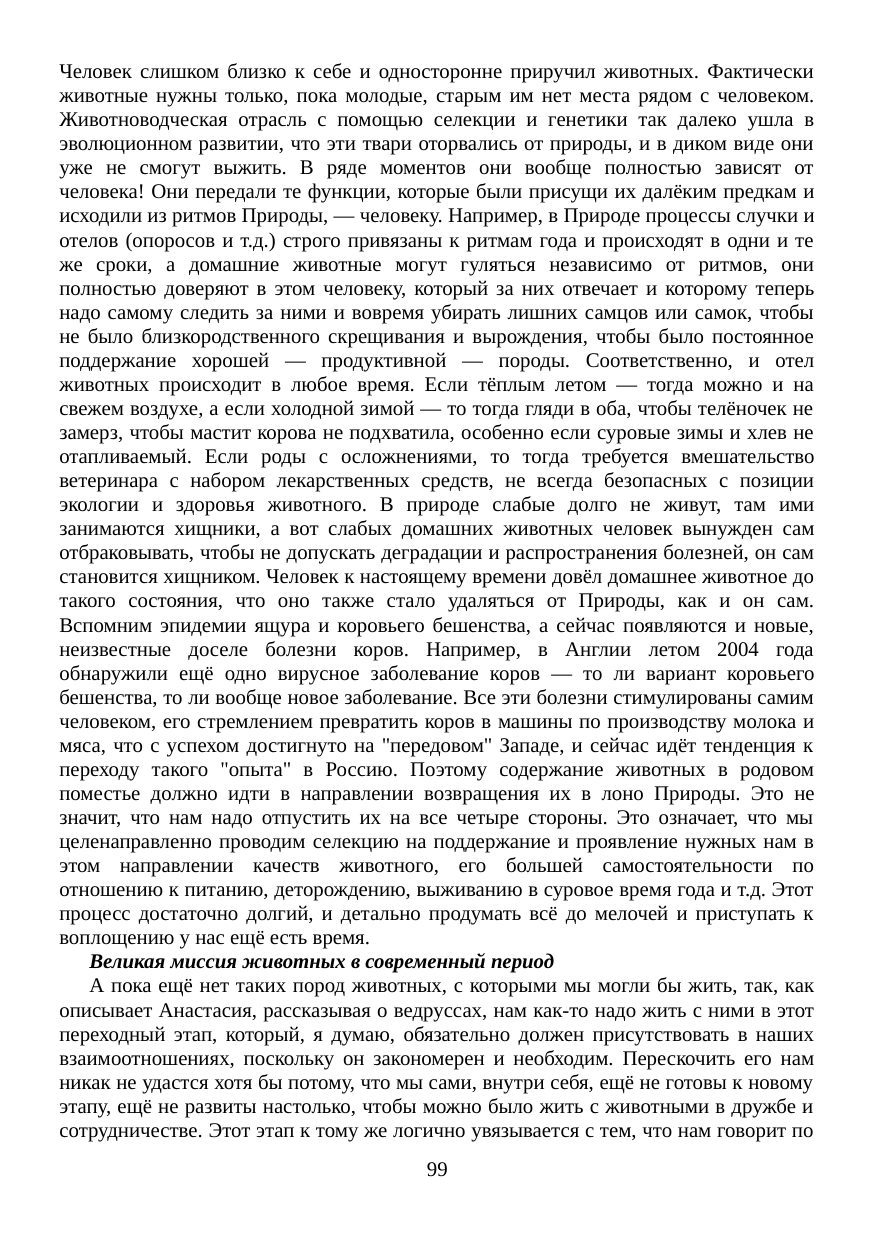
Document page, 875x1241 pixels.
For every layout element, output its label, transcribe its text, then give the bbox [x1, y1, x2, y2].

text Великая миссия животных в современный период [59, 949, 815, 973]
text А пока ещё нет таких пород животных, с которыми мы могли бы жить, так, как описывает Анастасия, рассказывая о ведруссах, нам как-то надо жить с ними в этот переходный этап, который, я думаю, обязательно должен присутствовать в наших взаимоотношениях, поскольку он закономерен и необходим. Перескочить его нам никак не удастся хотя бы потому, что мы сами, внутри себя, ещё не готовы к новому этапу, ещё не развиты настолько, чтобы можно было жить с животными в дружбе и сотрудничестве. Этот этап к тому же логично увязывается с тем, что нам говорит по [59, 973, 815, 1142]
text Человек слишком близко к себе и односторонне приручил животных. Фактически животные нужны только, пока молодые, старым им нет места рядом с человеком. Животноводческая отрасль с помощью селекции и генетики так далеко ушла в эволюционном развитии, что эти твари оторвались от природы, и в диком виде они уже не смогут выжить. В ряде моментов они вообще полностью зависят от человека! Они передали те функции, которые были присущи их далёким предкам и исходили из ритмов Природы, — человеку. Например, в Природе процессы случки и отелов (опоросов и т.д.) строго привязаны к ритмам года и происходят в одни и те же сроки, а домашние животные могут гуляться независимо от ритмов, они полностью доверяют в этом человеку, который за них отвечает и которому теперь надо самому следить за ними и вовремя убирать лишних самцов или самок, чтобы не было близкородственного скрещивания и вырождения, чтобы было постоянное поддержание хорошей — продуктивной — породы. Соответственно, и отел животных происходит в любое время. Если тёплым летом — тогда можно и на свежем воздухе, а если холодной зимой — то тогда гляди в оба, чтобы телёночек не замерз, чтобы мастит корова не подхватила, особенно если суровые зимы и хлев не отапливаемый. Если роды с осложнениями, то тогда требуется вмешательство ветеринара с набором лекарственных средств, не всегда безопасных с позиции экологии и здоровья животного. В природе слабые долго не живут, там ими занимаются хищники, а вот слабых домашних животных человек вынужден сам отбраковывать, чтобы не допускать деградации и распространения болезней, он сам становится хищником. Человек к настоящему времени довёл домашнее животное до такого состояния, что оно также стало удаляться от Природы, как и он сам. Вспомним эпидемии ящура и коровьего бешенства, а сейчас появляются и новые, неизвестные доселе болезни коров. Например, в Англии летом 2004 года обнаружили ещё одно вирусное заболевание коров — то ли вариант коровьего бешенства, то ли вообще новое заболевание. Все эти болезни стимулированы самим человеком, его стремлением превратить коров в машины по производству молока и мяса, что с успехом достигнуто на "передовом" Западе, и сейчас идёт тенденция к переходу такого "опыта" в Россию. Поэтому содержание животных в родовом поместье должно идти в направлении возвращения их в лоно Природы. Это не значит, что нам надо отпустить их на все четыре стороны. Это означает, что мы целенаправленно проводим селекцию на поддержание и проявление нужных нам в этом направлении качеств животного, его большей самостоятельности по отношению к питанию, деторождению, выживанию в суровое время года и т.д. Этот процесс достаточно долгий, и детально продумать всё до мелочей и приступать к воплощению у нас ещё есть время. [59, 59, 815, 949]
